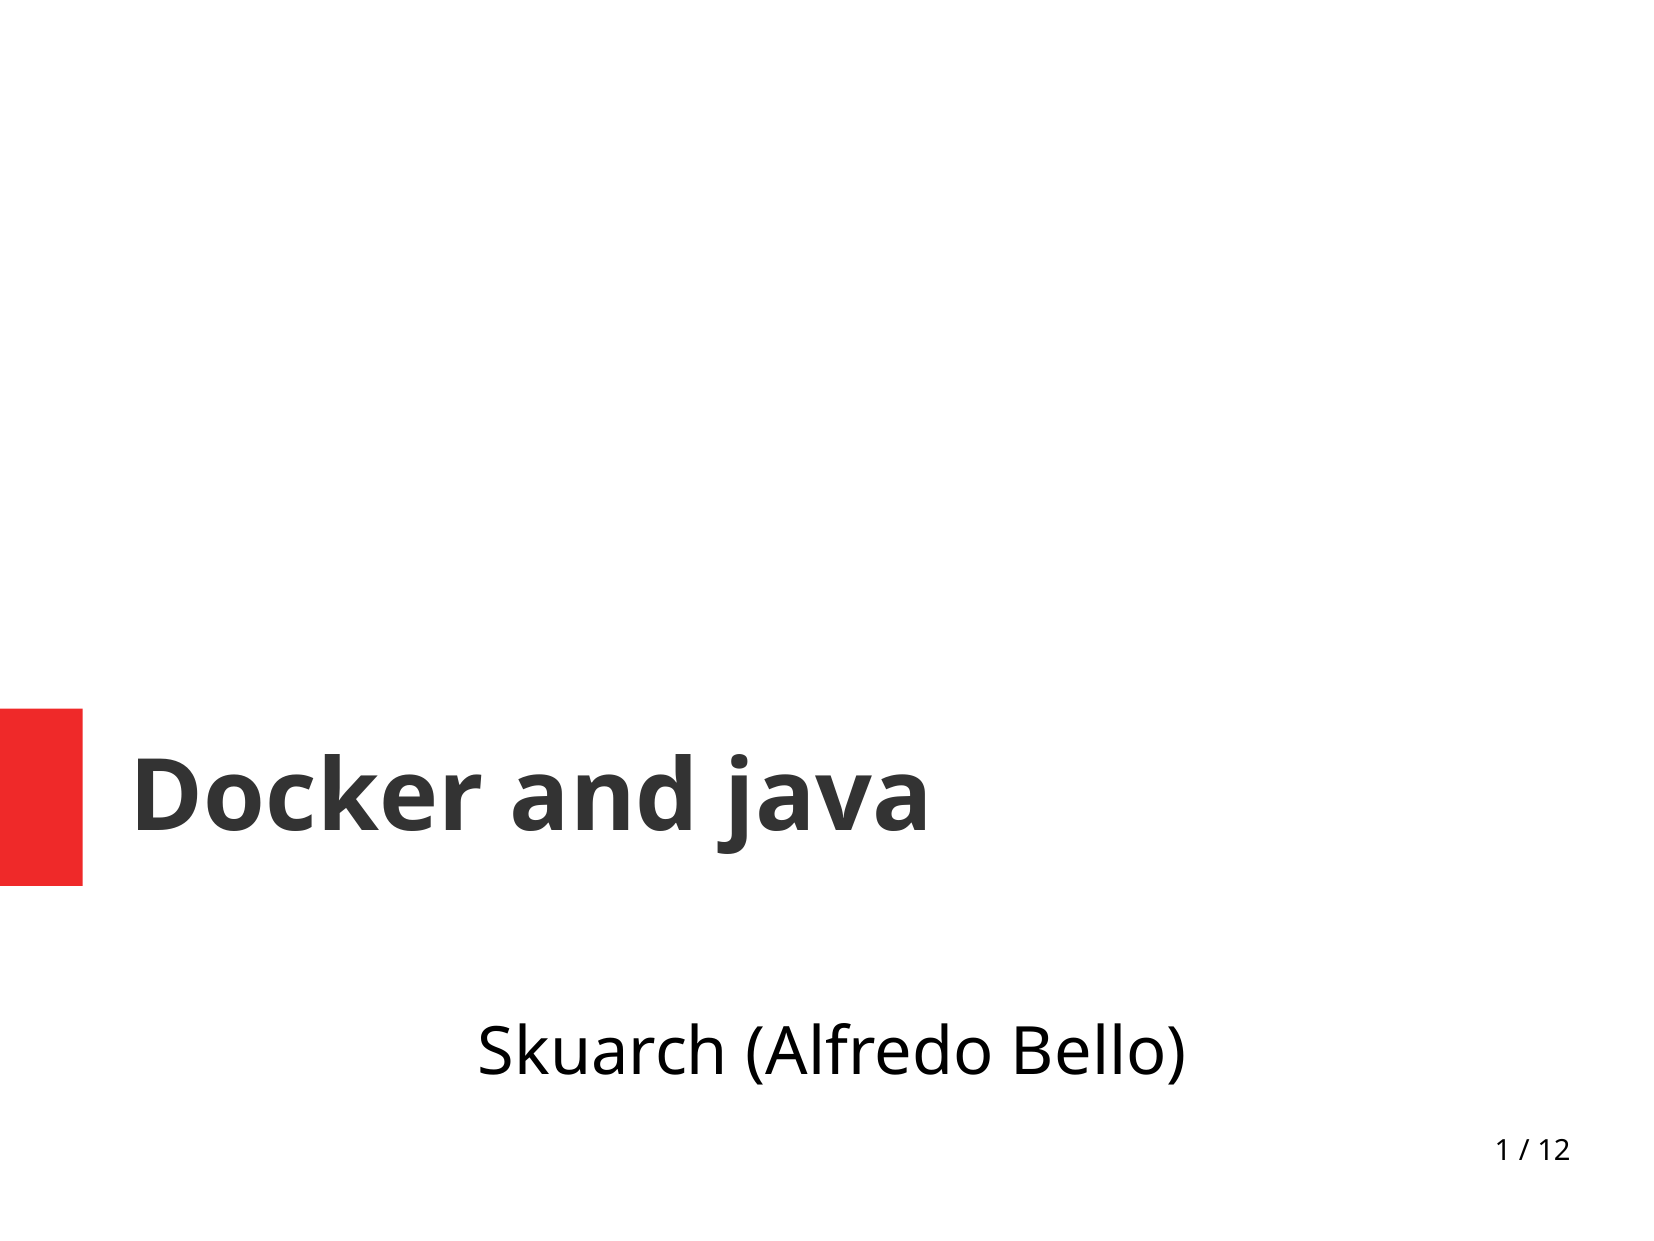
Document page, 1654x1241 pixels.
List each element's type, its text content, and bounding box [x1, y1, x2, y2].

subtitle Skuarch (Alfredo Bello) [129, 968, 1536, 1130]
title Docker and java [129, 673, 1536, 910]
